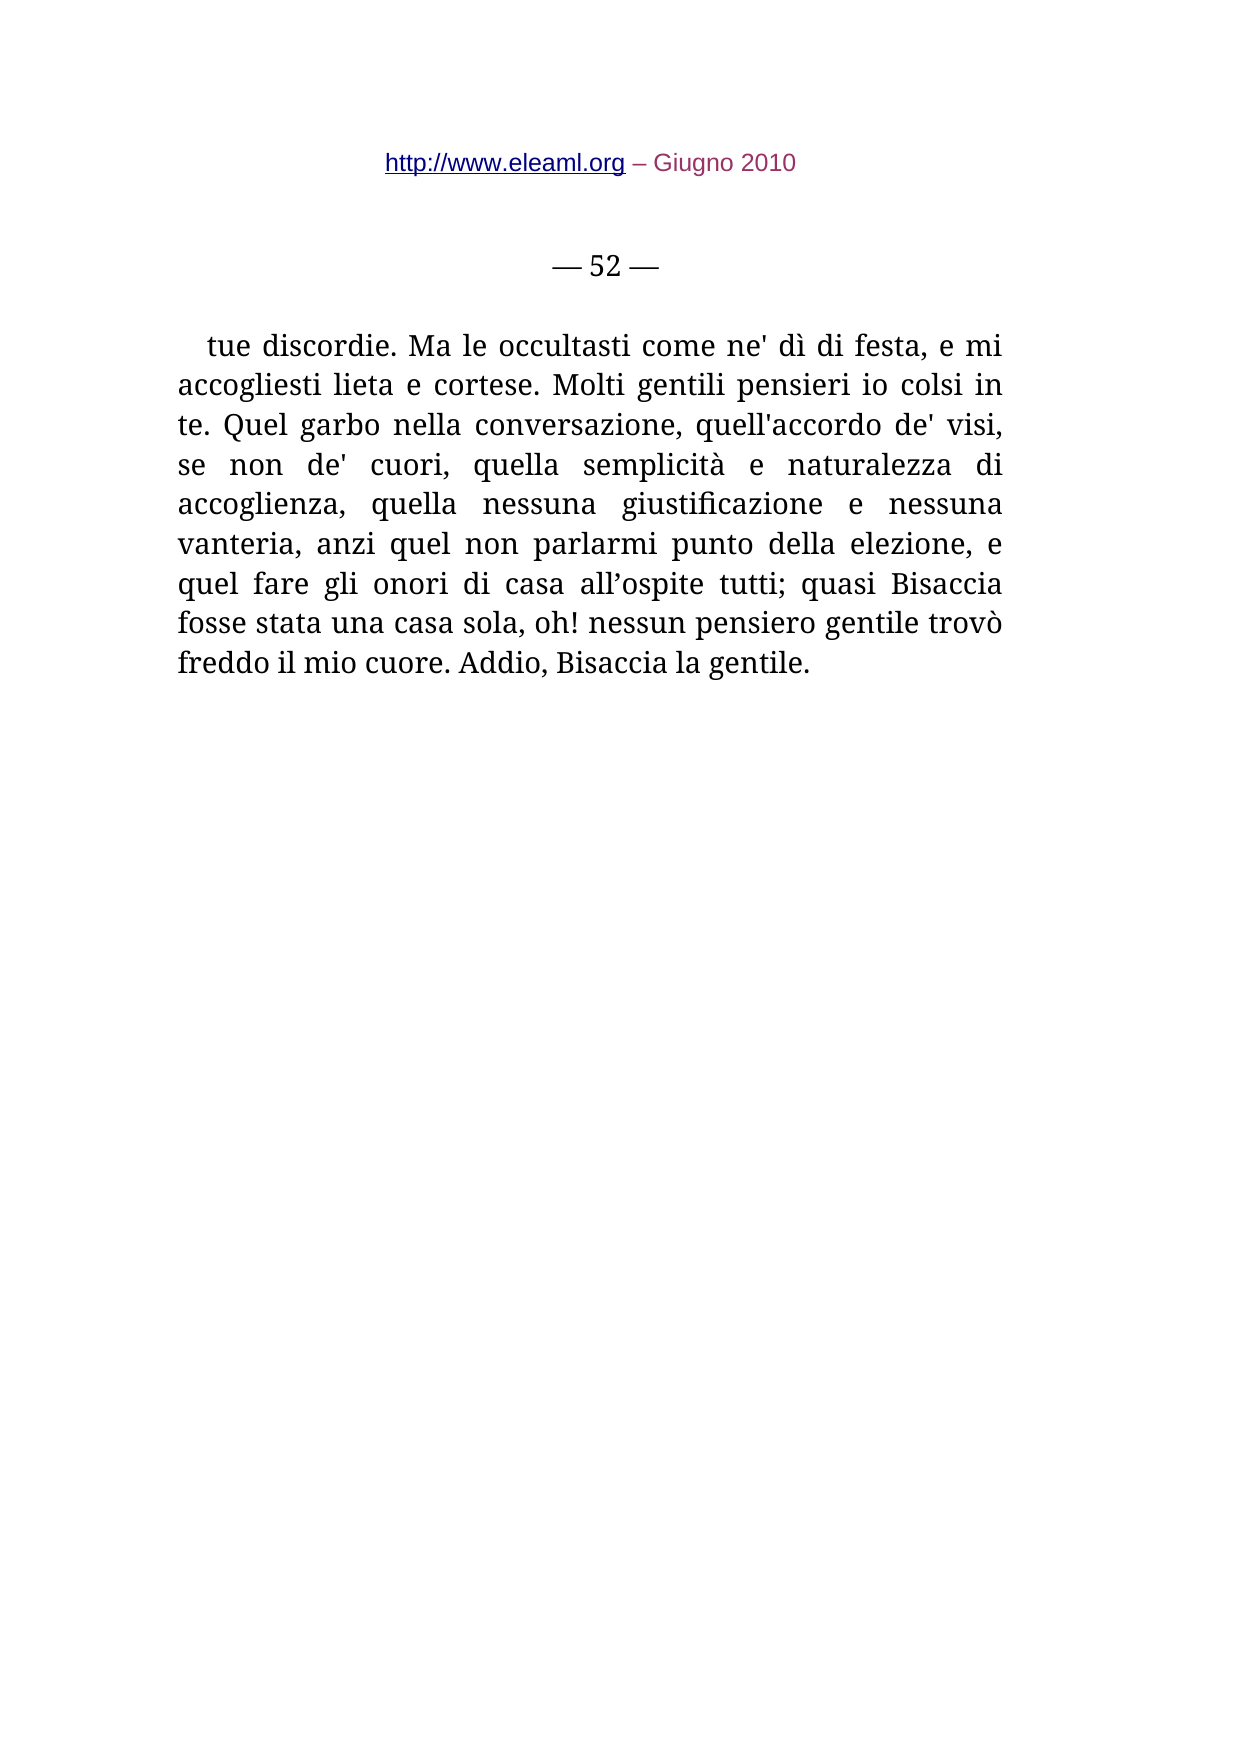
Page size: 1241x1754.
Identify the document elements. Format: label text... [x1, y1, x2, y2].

text tue discordie. Ma le occultasti come ne' dì di festa, e mi accogliesti lieta e cortese. Molti gentili pensieri io colsi in te. Quel garbo nella conversazione, quell'accordo de' visi, se non de' cuori, quella semplicità e naturalezza di accoglienza, quella nessuna giustificazione e nessuna vanteria, anzi quel non parlarmi punto della elezione, e quel fare gli onori di casa all’ospite tutti; quasi Bisaccia fosse stata una casa sola, oh! nessun pensiero gentile trovò freddo il mio cuore. Addio, Bisaccia la gentile. [177, 325, 1004, 682]
text — 52 — [177, 246, 1004, 285]
